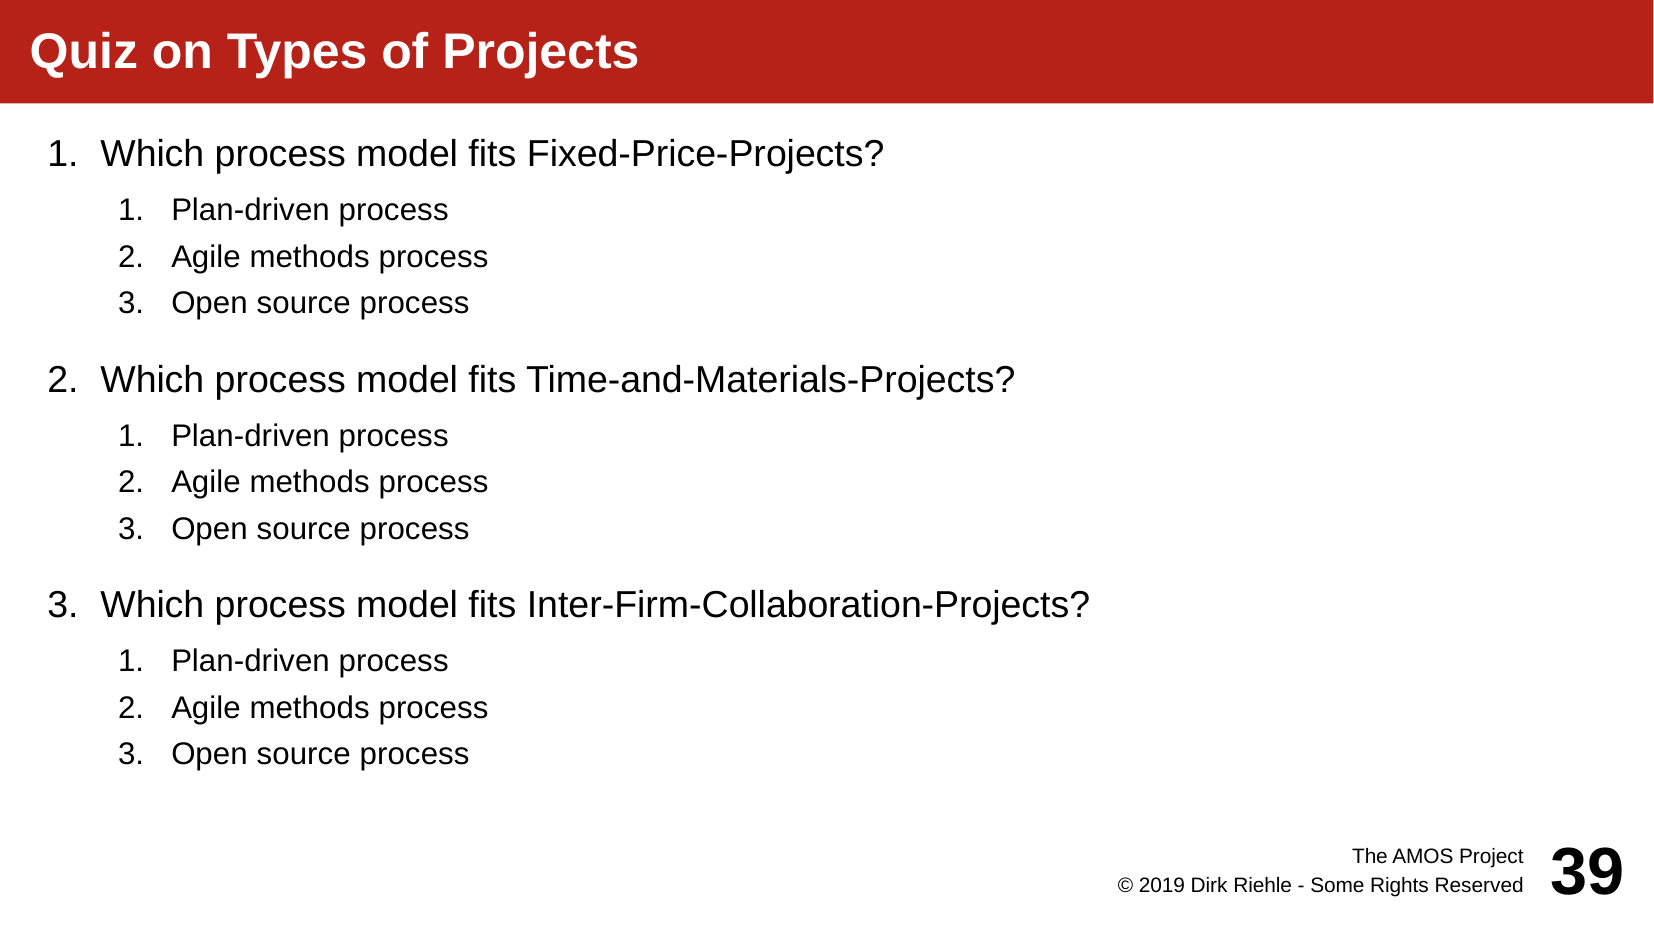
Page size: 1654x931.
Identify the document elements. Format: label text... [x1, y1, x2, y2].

list Which process model fits Fixed-Price-Projects? Plan-driven process Agile methods process Open source process Which process model fits Time-and-Materials-Projects? Plan-driven process Agile methods process Open source process Which process model fits Inter-Firm-Collaboration-Projects? Plan-driven process Agile methods process Open source process [29, 132, 1625, 798]
title Quiz on Types of Projects [0, 0, 1654, 104]
